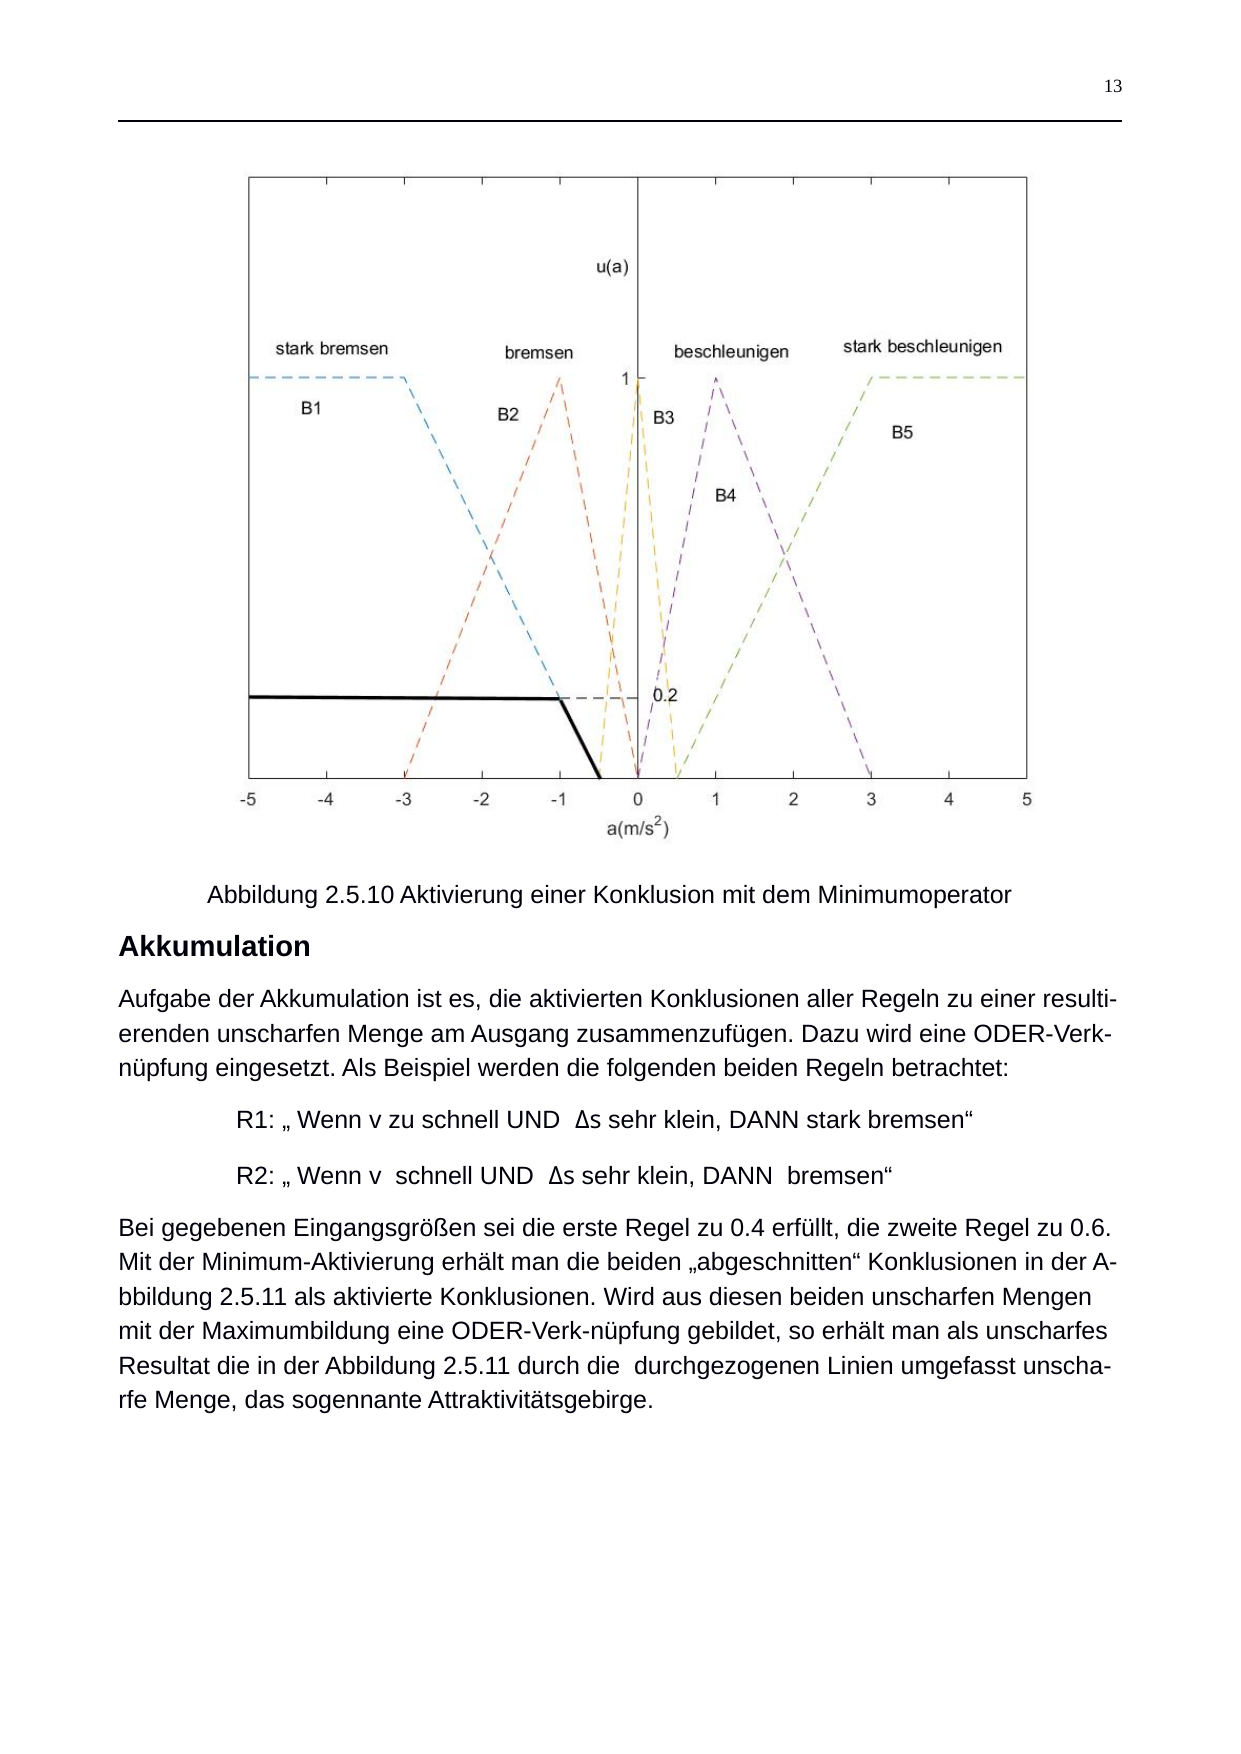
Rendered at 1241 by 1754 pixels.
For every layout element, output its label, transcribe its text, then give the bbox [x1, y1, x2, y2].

text Bei gegebenen Eingangsgrößen sei die erste Regel zu 0.4 erfüllt, die zweite Regel zu 0.6. Mit der Minimum-Aktivierung erhält man die beiden „abgeschnitten“ Konklusionen in der A-bbildung 2.5.11 als aktivierte Konklusionen. Wird aus diesen beiden unscharfen Mengen mit der Maximumbildung eine ODER-Verk-nüpfung gebildet, so erhält man als unscharfes Resultat die in der Abbildung 2.5.11 durch die durchgezogenen Linien umgefasst unscha-rfe Menge, das sogennante Attraktivitätsgebirge. [118, 1213, 1122, 1414]
text Akkumulation [118, 929, 1122, 963]
picture [118, 121, 1123, 860]
text Abbildung 2.5.10 Aktivierung einer Konklusion mit dem Minimumoperator [118, 880, 1122, 909]
text R1: „ Wenn v zu schnell UND Δs sehr klein, DANN stark bremsen“ [118, 1102, 1122, 1136]
text R2: „ Wenn v schnell UND Δs sehr klein, DANN bremsen“ [118, 1157, 1122, 1192]
text Aufgabe der Akkumulation ist es, die aktivierten Konklusionen aller Regeln zu einer resulti-erenden unscharfen Menge am Ausgang zusammenzufügen. Dazu wird eine ODER-Verk-nüpfung eingesetzt. Als Beispiel werden die folgenden beiden Regeln betrachtet: [118, 984, 1122, 1082]
